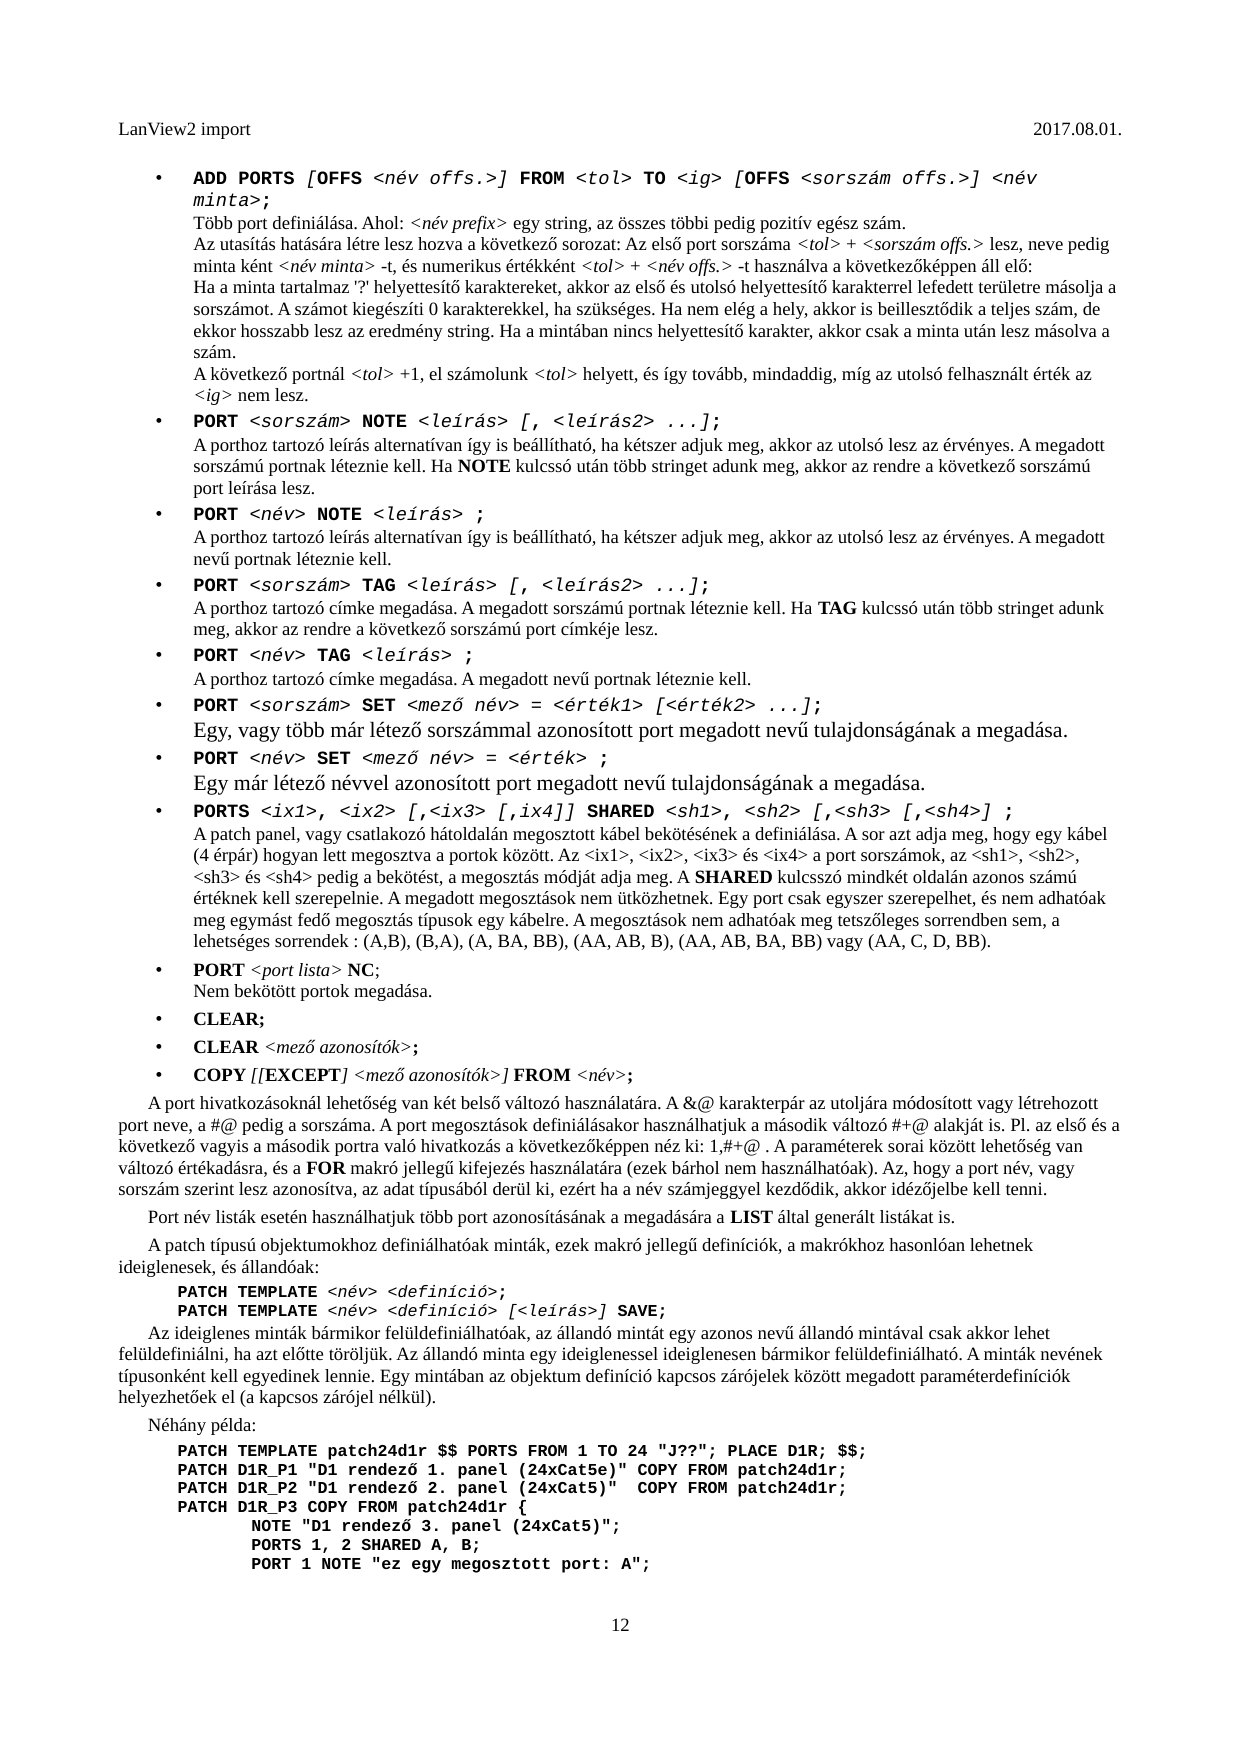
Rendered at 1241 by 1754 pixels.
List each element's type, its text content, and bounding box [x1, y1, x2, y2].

list PORTS <ix1>, <ix2> [,<ix3> [,ix4]] SHARED <sh1>, <sh2> [,<sh3> [,<sh4>] ; A patch panel, vagy csatlakozó hátoldalán megosztott kábel bekötésének a definiálása. A sor azt adja meg, hogy egy kábel (4 érpár) hogyan lett megosztva a portok között. Az <ix1>, <ix2>, <ix3> és <ix4> a port sorszámok, az <sh1>, <sh2>, <sh3> és <sh4> pedig a bekötést, a megosztás módját adja meg. A SHARED kulcsszó mindkét oldalán azonos számú értéknek kell szerepelnie. A megadott megosztások nem ütközhetnek. Egy port csak egyszer szerepelhet, és nem adhatóak meg egymást fedő megosztás típusok egy kábelre. A megosztások nem adhatóak meg tetszőleges sorrendben sem, a lehetséges sorrendek : (A,B), (B,A), (A, BA, BB), (AA, AB, B), (AA, AB, BA, BB) vagy (AA, C, D, BB). [156, 801, 1122, 952]
list PORT <név> TAG <leírás> ; A porthoz tartozó címke megadása. A megadott nevű portnak léteznie kell. [156, 646, 1122, 689]
text PATCH TEMPLATE <név> <definíció>; [177, 1284, 1122, 1303]
text A patch típusú objektumokhoz definiálhatóak minták, ezek makró jellegű definíciók, a makrókhoz hasonlóan lehetnek ideiglenesek, és állandóak: [118, 1234, 1122, 1277]
list PORT <sorszám> NOTE <leírás> [, <leírás2> ...]; A porthoz tartozó leírás alternatívan így is beállítható, ha kétszer adjuk meg, akkor az utolsó lesz az érvényes. A megadott sorszámú portnak léteznie kell. Ha NOTE kulcssó után több stringet adunk meg, akkor az rendre a következő sorszámú port leírása lesz. [156, 412, 1122, 498]
text PORTS 1, 2 SHARED A, B; [177, 1537, 1122, 1556]
list PORT <sorszám> SET <mező név> = <érték1> [<érték2> ...]; Egy, vagy több már létező sorszámmal azonosított port megadott nevű tulajdonságának a megadása. [156, 696, 1122, 742]
list CLEAR; [156, 1008, 1122, 1029]
text PORT 1 NOTE "ez egy megosztott port: A"; [177, 1556, 1122, 1574]
text PATCH TEMPLATE patch24d1r $$ PORTS FROM 1 TO 24 "J??"; PLACE D1R; $$; [177, 1442, 1122, 1461]
list PORT <név> SET <mező név> = <érték> ; Egy már létező névvel azonosított port megadott nevű tulajdonságának a megadása. [156, 748, 1122, 795]
text PATCH TEMPLATE <név> <definíció> [<leírás>] SAVE; [177, 1303, 1122, 1322]
text PATCH D1R_P1 "D1 rendező 1. panel (24xCat5e)" COPY FROM patch24d1r; [177, 1461, 1122, 1480]
text A port hivatkozásoknál lehetőség van két belső változó használatára. A &@ karakterpár az utoljára módosított vagy létrehozott port neve, a #@ pedig a sorszáma. A port megosztások definiálásakor használhatjuk a második változó #+@ alakját is. Pl. az első és a következő vagyis a második portra való hivatkozás a következőképpen néz ki: 1,#+@ . A paraméterek sorai között lehetőség van változó értékadásra, és a FOR makró jellegű kifejezés használatára (ezek bárhol nem használhatóak). Az, hogy a port név, vagy sorszám szerint lesz azonosítva, az adat típusából derül ki, ezért ha a név számjeggyel kezdődik, akkor idézőjelbe kell tenni. [118, 1092, 1122, 1200]
list COPY [[EXCEPT] <mező azonosítók>] FROM <név>; [156, 1064, 1122, 1086]
list ADD PORTS [OFFS <név offs.>] FROM <tol> TO <ig> [OFFS <sorszám offs.>] <név minta>; Több port definiálása. Ahol: <név prefix> egy string, az összes többi pedig pozitív egész szám. Az utasítás hatására létre lesz hozva a következő sorozat: Az első port sorszáma <tol> + <sorszám offs.> lesz, neve pedig minta ként <név minta> -t, és numerikus értékként <tol> + <név offs.> -t használva a következőképpen áll elő: Ha a minta tartalmaz '?' helyettesítő karaktereket, akkor az első és utolsó helyettesítő karakterrel lefedett területre másolja a sorszámot. A számot kiegészíti 0 karakterekkel, ha szükséges. Ha nem elég a hely, akkor is beillesztődik a teljes szám, de ekkor hosszabb lesz az eredmény string. Ha a mintában nincs helyettesítő karakter, akkor csak a minta után lesz másolva a szám. A következő portnál <tol> +1, el számolunk <tol> helyett, és így tovább, mindaddig, míg az utolsó felhasznált érték az <ig> nem lesz. [156, 169, 1122, 406]
text NOTE "D1 rendező 3. panel (24xCat5)"; [177, 1518, 1122, 1537]
list PORT <sorszám> TAG <leírás> [, <leírás2> ...]; A porthoz tartozó címke megadása. A megadott sorszámú portnak léteznie kell. Ha TAG kulcssó után több stringet adunk meg, akkor az rendre a következő sorszámú port címkéje lesz. [156, 575, 1122, 640]
list PORT <port lista> NC; Nem bekötött portok megadása. [156, 958, 1122, 1002]
list PORT <név> NOTE <leírás> ; A porthoz tartozó leírás alternatívan így is beállítható, ha kétszer adjuk meg, akkor az utolsó lesz az érvényes. A megadott nevű portnak léteznie kell. [156, 504, 1122, 569]
text Néhány példa: [118, 1414, 1122, 1436]
list CLEAR <mező azonosítók>; [156, 1036, 1122, 1058]
text Port név listák esetén használhatjuk több port azonosításának a megadására a LIST által generált listákat is. [118, 1206, 1122, 1228]
text PATCH D1R_P2 "D1 rendező 2. panel (24xCat5)" COPY FROM patch24d1r; [177, 1480, 1122, 1499]
text Az ideiglenes minták bármikor felüldefiniálhatóak, az állandó mintát egy azonos nevű állandó mintával csak akkor lehet felüldefiniálni, ha azt előtte töröljük. Az állandó minta egy ideiglenessel ideiglenesen bármikor felüldefiniálható. A minták nevének típusonként kell egyedinek lennie. Egy mintában az objektum definíció kapcsos zárójelek között megadott paraméterdefiníciók helyezhetőek el (a kapcsos zárójel nélkül). [118, 1322, 1122, 1408]
text PATCH D1R_P3 COPY FROM patch24d1r { [177, 1499, 1122, 1518]
